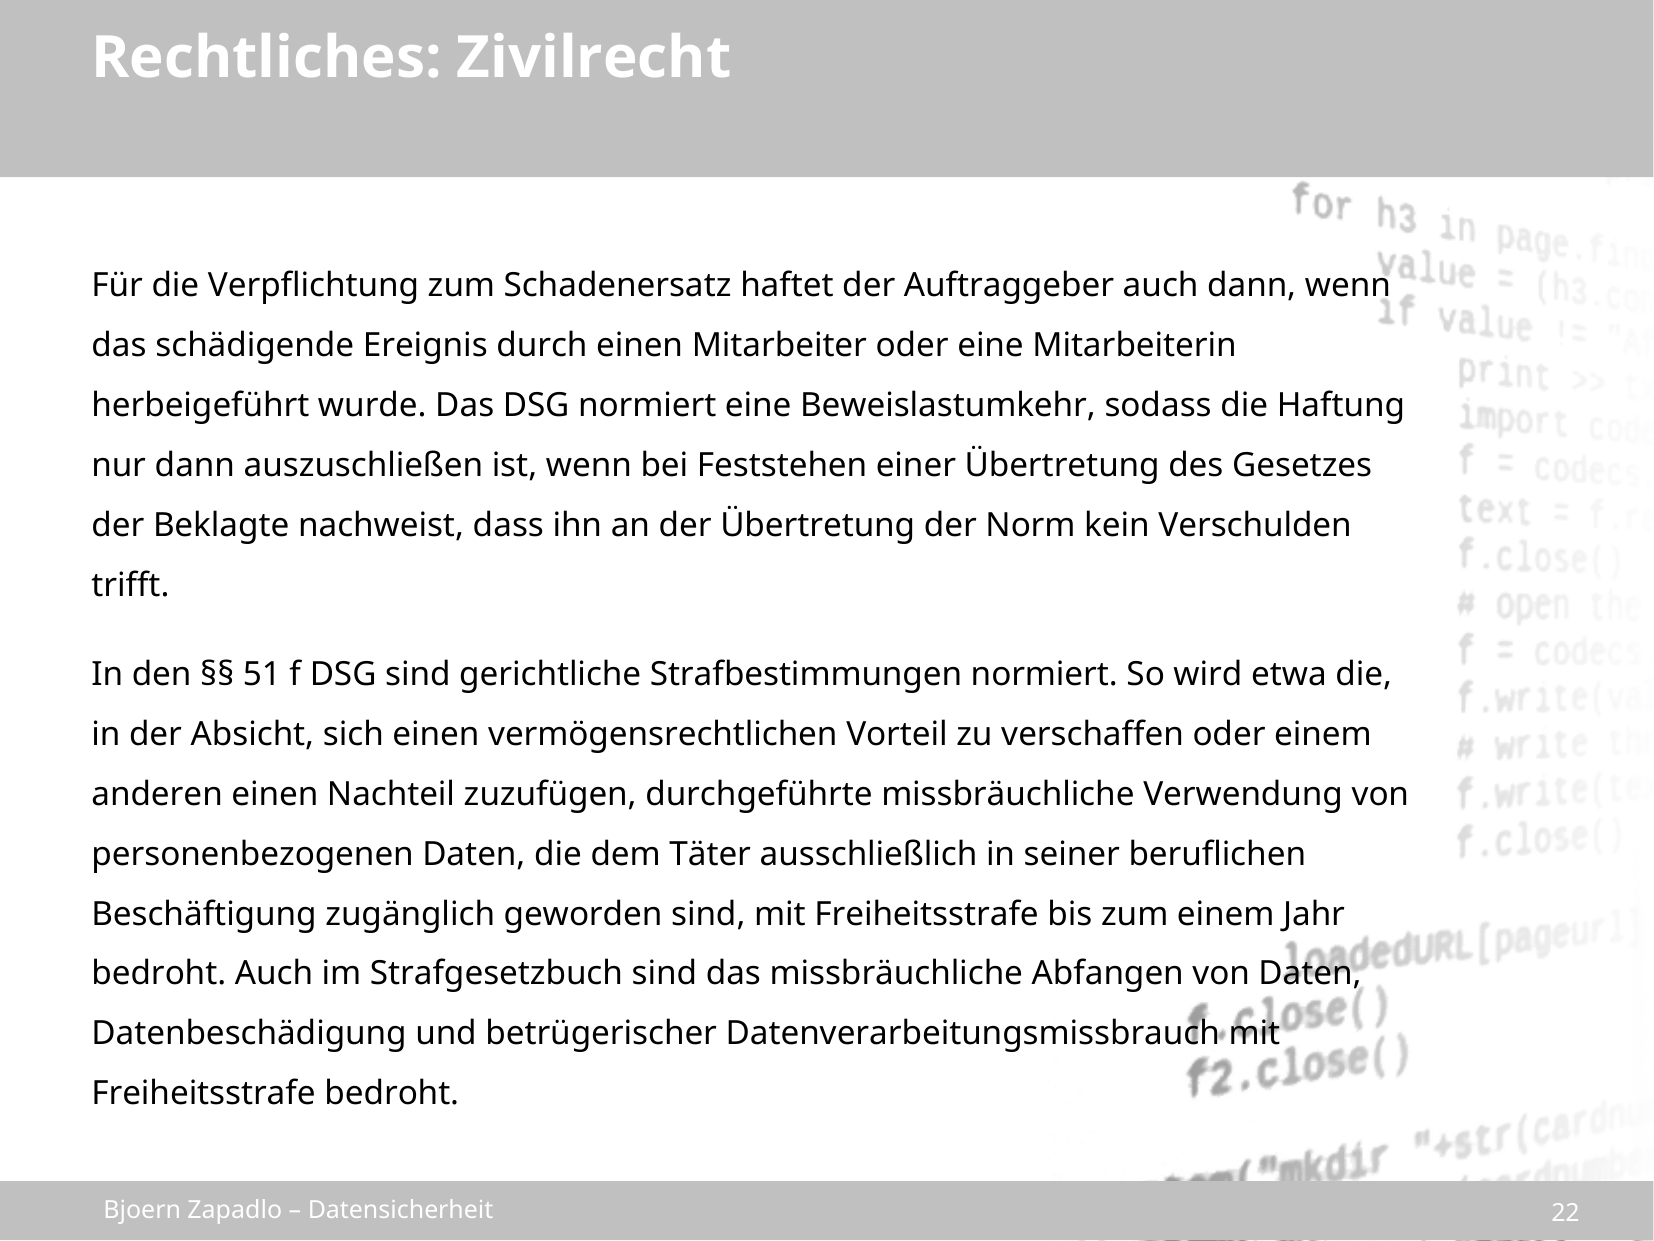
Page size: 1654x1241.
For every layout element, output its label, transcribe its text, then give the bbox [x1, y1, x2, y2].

picture [0, 178, 1654, 1181]
text_box Rechtliches: Zivilrecht [76, 17, 1444, 98]
text_box Für die Verpflichtung zum Schadenersatz haftet der Auftraggeber auch dann, wenn das schädigende Ereignis durch einen Mitarbeiter oder eine Mitarbeiterin herbeigeführt wurde. Das DSG normiert eine Beweislastumkehr, sodass die Haftung nur dann auszuschließen ist, wenn bei Feststehen einer Übertretung des Gesetzes der Beklagte nachweist, dass ihn an der Übertretung der Norm kein Verschulden trifft. In den §§ 51 f DSG sind gerichtliche Strafbestimmungen normiert. So wird etwa die, in der Absicht, sich einen vermögensrechtlichen Vorteil zu verschaffen oder einem anderen einen Nachteil zuzufügen, durchgeführte missbräuchliche Verwendung von personenbezogenen Daten, die dem Täter ausschließlich in seiner beruflichen Beschäftigung zugänglich geworden sind, mit Freiheitsstrafe bis zum einem Jahr bedroht. Auch im Strafgesetzbuch sind das missbräuchliche Abfangen von Daten, Datenbeschädigung und betrügerischer Datenverarbeitungsmissbrauch mit Freiheitsstrafe bedroht. [76, 236, 1432, 1241]
